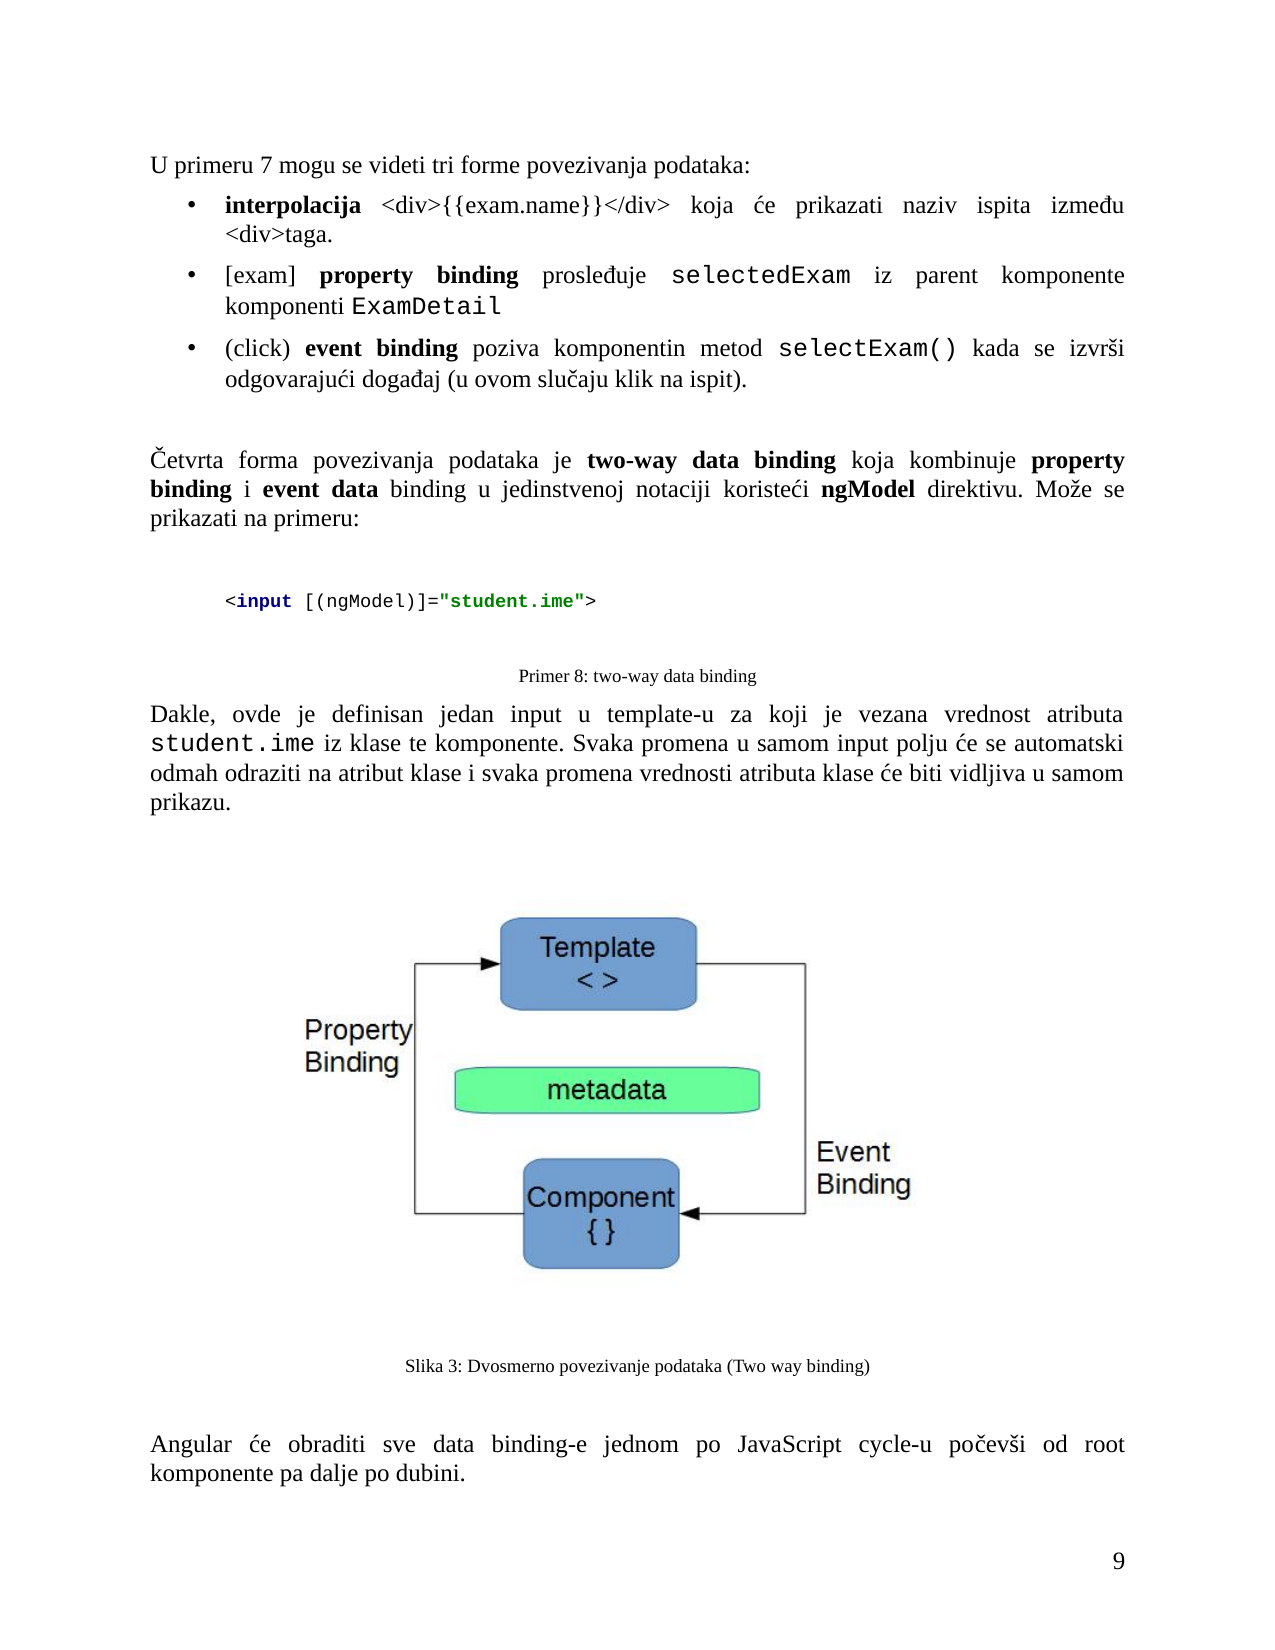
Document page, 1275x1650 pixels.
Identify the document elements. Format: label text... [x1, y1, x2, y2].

text Dakle, ovde je definisan jedan input u template-u za koji je vezana vrednost atributa student.ime iz klase te komponente. Svaka promena u samom input polju će se automatski odmah odraziti na atribut klase i svaka promena vrednosti atributa klase će biti vidljiva u samom prikazu. [150, 699, 1125, 816]
text Slika 3: Dvosmerno povezivanje podataka (Two way binding) [150, 1355, 1125, 1377]
text <input [(ngModel)]="student.ime"> [150, 584, 1125, 613]
text U primeru 7 mogu se videti tri forme povezivanja podataka: [150, 150, 1125, 179]
text Primer 8: two-way data binding [150, 665, 1125, 687]
list interpolacija <div>{{exam.name}}</div> koja će prikazati naziv ispita između <div>taga. [187, 191, 1125, 248]
list [exam] property binding prosleđuje selectedExam iz parent komponente komponenti ExamDetail [187, 260, 1125, 322]
text Četvrta forma povezivanja podataka je two-way data binding koja kombinuje property binding i event data binding u jedinstvenoj notaciji koristeći ngModel direktivu. Može se prikazati na primeru: [150, 445, 1125, 532]
text Angular će obraditi sve data binding-e jednom po JavaScript cycle-u počevši od root komponente pa dalje po dubini. [150, 1429, 1125, 1486]
picture [276, 873, 953, 1057]
list (click) event binding poziva komponentin metod selectExam() kada se izvrši odgovarajući događaj (u ovom slučaju klik na ispit). [187, 333, 1125, 393]
